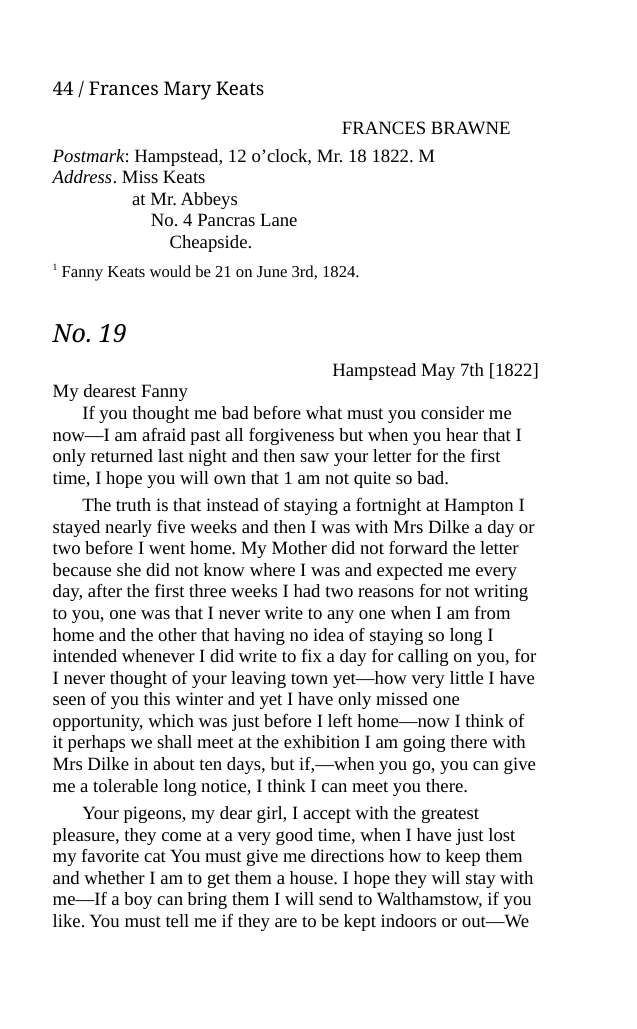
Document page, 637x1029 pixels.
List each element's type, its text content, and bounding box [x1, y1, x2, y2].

text If you thought me bad before what must you consider me now—I am afraid past all forgiveness but when you hear that I only returned last night and then saw your letter for the first time, I hope you will own that 1 am not quite so bad. [52, 402, 538, 488]
text No. 4 Pancras Lane [52, 209, 538, 231]
text Hampstead May 7th [1822] [52, 359, 538, 380]
subtitle No. 19 [52, 316, 538, 350]
text 1 Fanny Keats would be 21 on June 3rd, 1824. [52, 261, 538, 281]
text Address. Miss Keats [52, 166, 538, 188]
text Your pigeons, my dear girl, I accept with the greatest pleasure, they come at a very good time, when I have just lost my favorite cat You must give me directions how to keep them and whether I am to get them a house. I hope they will stay with me—If a boy can bring them I will send to Walthamstow, if you like. You must tell me if they are to be kept indoors or out—We [52, 802, 538, 931]
text at Mr. Abbeys [52, 188, 538, 209]
text Cheapside. [52, 231, 538, 252]
text FRANCES BRAWNE [52, 117, 538, 139]
text Postmark: Hampstead, 12 o’clock, Mr. 18 1822. M [52, 145, 538, 166]
text My dearest Fanny [52, 380, 538, 402]
text The truth is that instead of staying a fortnight at Hampton I stayed nearly five weeks and then I was with Mrs Dilke a day or two before I went home. My Mother did not forward the letter because she did not know where I was and expected me every day, after the first three weeks I had two reasons for not writing to you, one was that I never write to any one when I am from home and the other that having no idea of staying so long I intended whenever I did write to fix a day for calling on you, for I never thought of your leaving town yet—how very little I have seen of you this winter and yet I have only missed one opportunity, which was just before I left home—now I think of it perhaps we shall meet at the exhibition I am going there with Mrs Dilke in about ten days, but if,—when you go, you can give me a tolerable long notice, I think I can meet you there. [52, 494, 538, 796]
